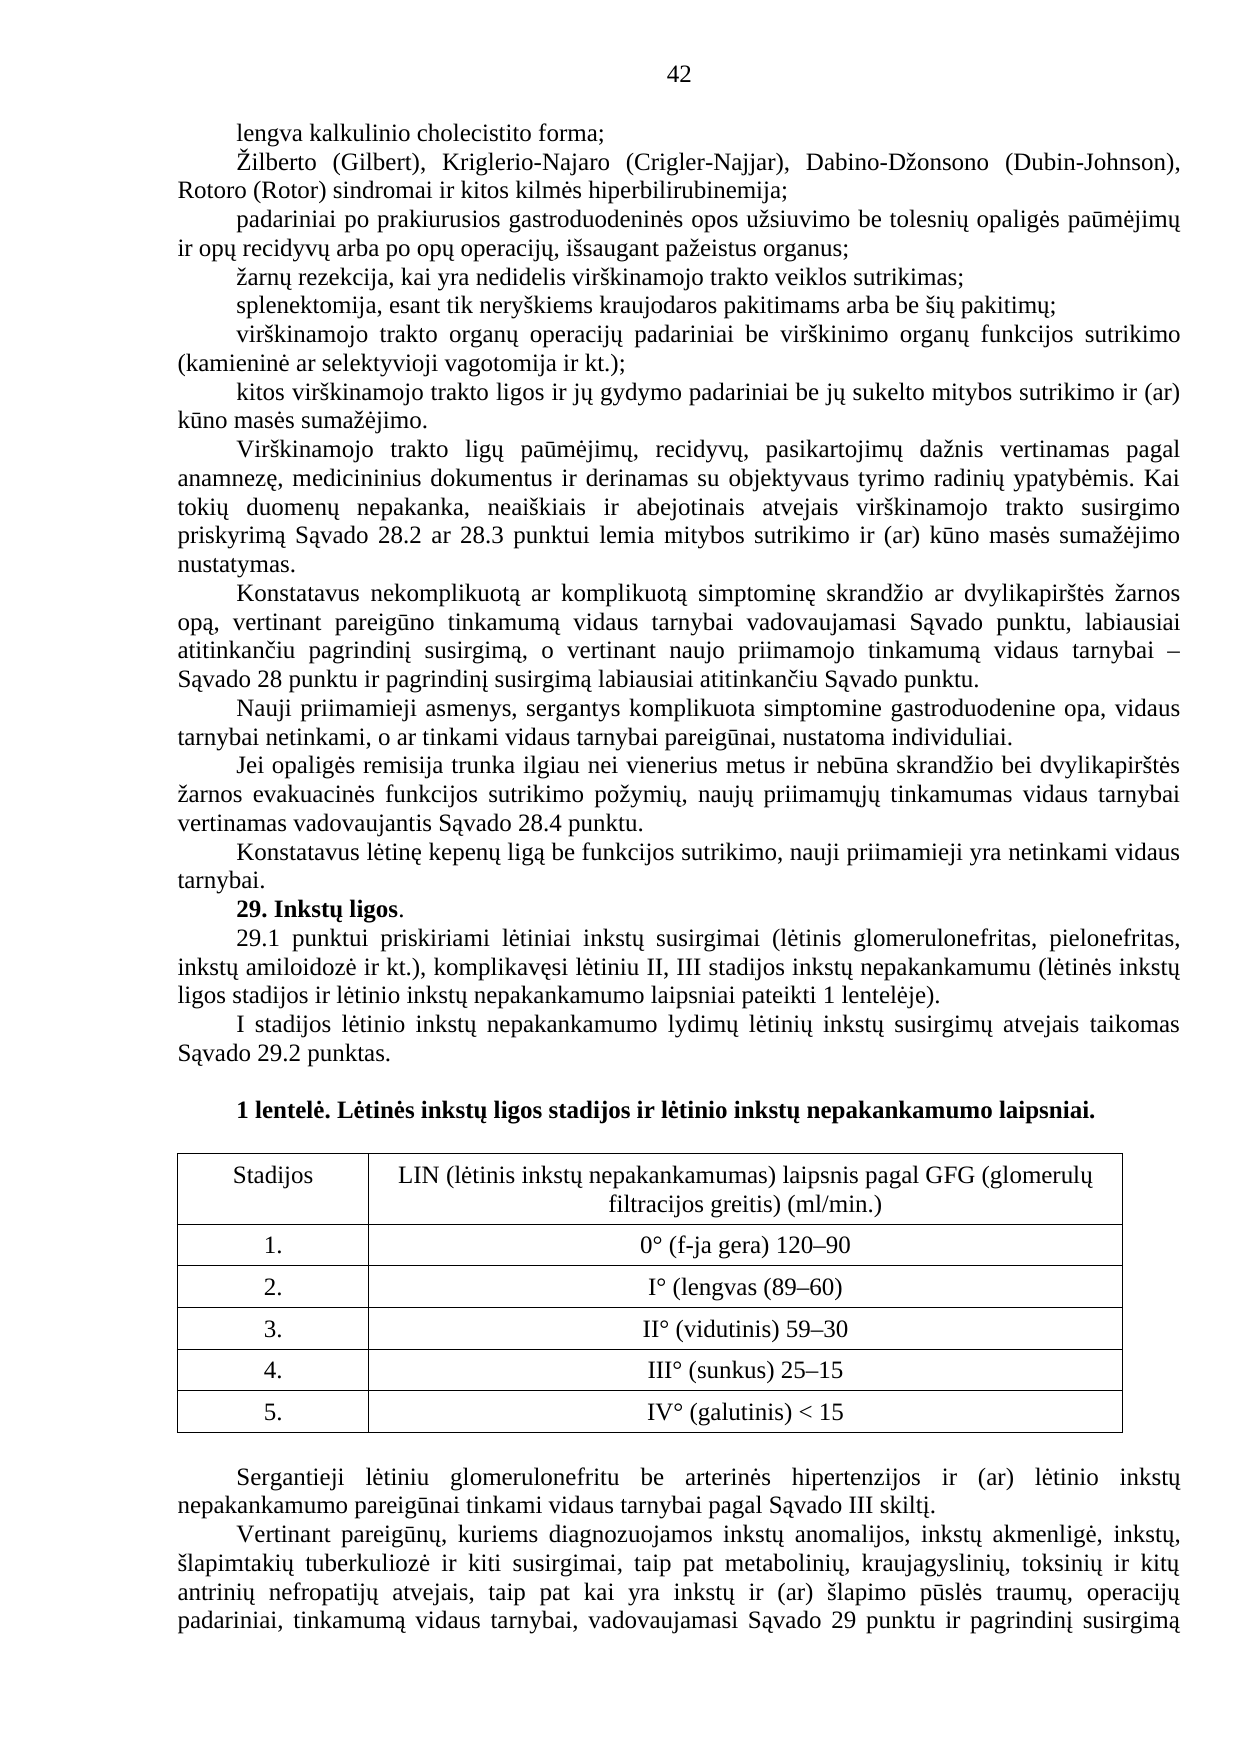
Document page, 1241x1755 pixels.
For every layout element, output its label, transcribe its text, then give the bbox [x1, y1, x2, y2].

text 1 lentelė. Lėtinės inkstų ligos stadijos ir lėtinio inkstų nepakankamumo laipsniai. [177, 1096, 1181, 1124]
table_header LIN (lėtinis inkstų nepakankamumas) laipsnis pagal GFG (glomerulų filtracijos greitis) (ml/min.) [369, 1154, 1122, 1223]
table_cell 0° (f-ja gera) 120–90 [369, 1225, 1122, 1265]
text Nauji priimamieji asmenys, sergantys komplikuota simptomine gastroduodenine opa, vidaus tarnybai netinkami, o ar tinkami vidaus tarnybai pareigūnai, nustatoma individuliai. [177, 693, 1181, 751]
text Konstatavus nekomplikuotą ar komplikuotą simptominę skrandžio ar dvylikapirštės žarnos opą, vertinant pareigūno tinkamumą vidaus tarnybai vadovaujamasi Sąvado punktu, labiausiai atitinkančiu pagrindinį susirgimą, o vertinant naujo priimamojo tinkamumą vidaus tarnybai – Sąvado 28 punktu ir pagrindinį susirgimą labiausiai atitinkančiu Sąvado punktu. [177, 578, 1181, 693]
table_cell 1. [178, 1225, 368, 1265]
text padariniai po prakiurusios gastroduodeninės opos užsiuvimo be tolesnių opaligės paūmėjimų ir opų recidyvų arba po opų operacijų, išsaugant pažeistus organus; [177, 204, 1181, 262]
text Žilberto (Gilbert), Kriglerio-Najaro (Crigler-Najjar), Dabino-Džonsono (Dubin-Johnson), Rotoro (Rotor) sindromai ir kitos kilmės hiperbilirubinemija; [177, 147, 1181, 204]
table_header Stadijos [178, 1154, 368, 1223]
text I stadijos lėtinio inkstų nepakankamumo lydimų lėtinių inkstų susirgimų atvejais taikomas Sąvado 29.2 punktas. [177, 1009, 1181, 1067]
text 29.1 punktui priskiriami lėtiniai inkstų susirgimai (lėtinis glomerulonefritas, pielonefritas, inkstų amiloidozė ir kt.), komplikavęsi lėtiniu II, III stadijos inkstų nepakankamumu (lėtinės inkstų ligos stadijos ir lėtinio inkstų nepakankamumo laipsniai pateikti 1 lentelėje). [177, 923, 1181, 1009]
text Jei opaligės remisija trunka ilgiau nei vienerius metus ir nebūna skrandžio bei dvylikapirštės žarnos evakuacinės funkcijos sutrikimo požymių, naujų priimamųjų tinkamumas vidaus tarnybai vertinamas vadovaujantis Sąvado 28.4 punktu. [177, 751, 1181, 837]
text splenektomija, esant tik neryškiems kraujodaros pakitimams arba be šių pakitimų; [177, 291, 1181, 319]
text žarnų rezekcija, kai yra nedidelis virškinamojo trakto veiklos sutrikimas; [177, 262, 1181, 291]
text lengva kalkulinio cholecistito forma; [177, 118, 1181, 147]
table_cell I° (lengvas (89–60) [369, 1266, 1122, 1307]
table_cell 4. [178, 1350, 368, 1390]
table_cell 5. [178, 1391, 368, 1432]
table_cell III° (sunkus) 25–15 [369, 1350, 1122, 1390]
text kitos virškinamojo trakto ligos ir jų gydymo padariniai be jų sukelto mitybos sutrikimo ir (ar) kūno masės sumažėjimo. [177, 377, 1181, 434]
text Virškinamojo trakto ligų paūmėjimų, recidyvų, pasikartojimų dažnis vertinamas pagal anamnezę, medicininius dokumentus ir derinamas su objektyvaus tyrimo radinių ypatybėmis. Kai tokių duomenų nepakanka, neaiškiais ir abejotinais atvejais virškinamojo trakto susirgimo priskyrimą Sąvado 28.2 ar 28.3 punktui lemia mitybos sutrikimo ir (ar) kūno masės sumažėjimo nustatymas. [177, 434, 1181, 578]
table_cell IV° (galutinis) < 15 [369, 1391, 1122, 1432]
text 29. Inkstų ligos. [177, 894, 1181, 923]
table_cell 3. [178, 1308, 368, 1348]
text Konstatavus lėtinę kepenų ligą be funkcijos sutrikimo, nauji priimamieji yra netinkami vidaus tarnybai. [177, 837, 1181, 894]
table_cell 2. [178, 1266, 368, 1307]
text Sergantieji lėtiniu glomerulonefritu be arterinės hipertenzijos ir (ar) lėtinio inkstų nepakankamumo pareigūnai tinkami vidaus tarnybai pagal Sąvado III skiltį. [177, 1462, 1181, 1519]
text virškinamojo trakto organų operacijų padariniai be virškinimo organų funkcijos sutrikimo (kamieninė ar selektyvioji vagotomija ir kt.); [177, 319, 1181, 377]
text Vertinant pareigūnų, kuriems diagnozuojamos inkstų anomalijos, inkstų akmenligė, inkstų, šlapimtakių tuberkuliozė ir kiti susirgimai, taip pat metabolinių, kraujagyslinių, toksinių ir kitų antrinių nefropatijų atvejais, taip pat kai yra inkstų ir (ar) šlapimo pūslės traumų, operacijų padariniai, tinkamumą vidaus tarnybai, vadovaujamasi Sąvado 29 punktu ir pagrindinį susirgimą [177, 1519, 1181, 1634]
table_cell II° (vidutinis) 59–30 [369, 1308, 1122, 1348]
